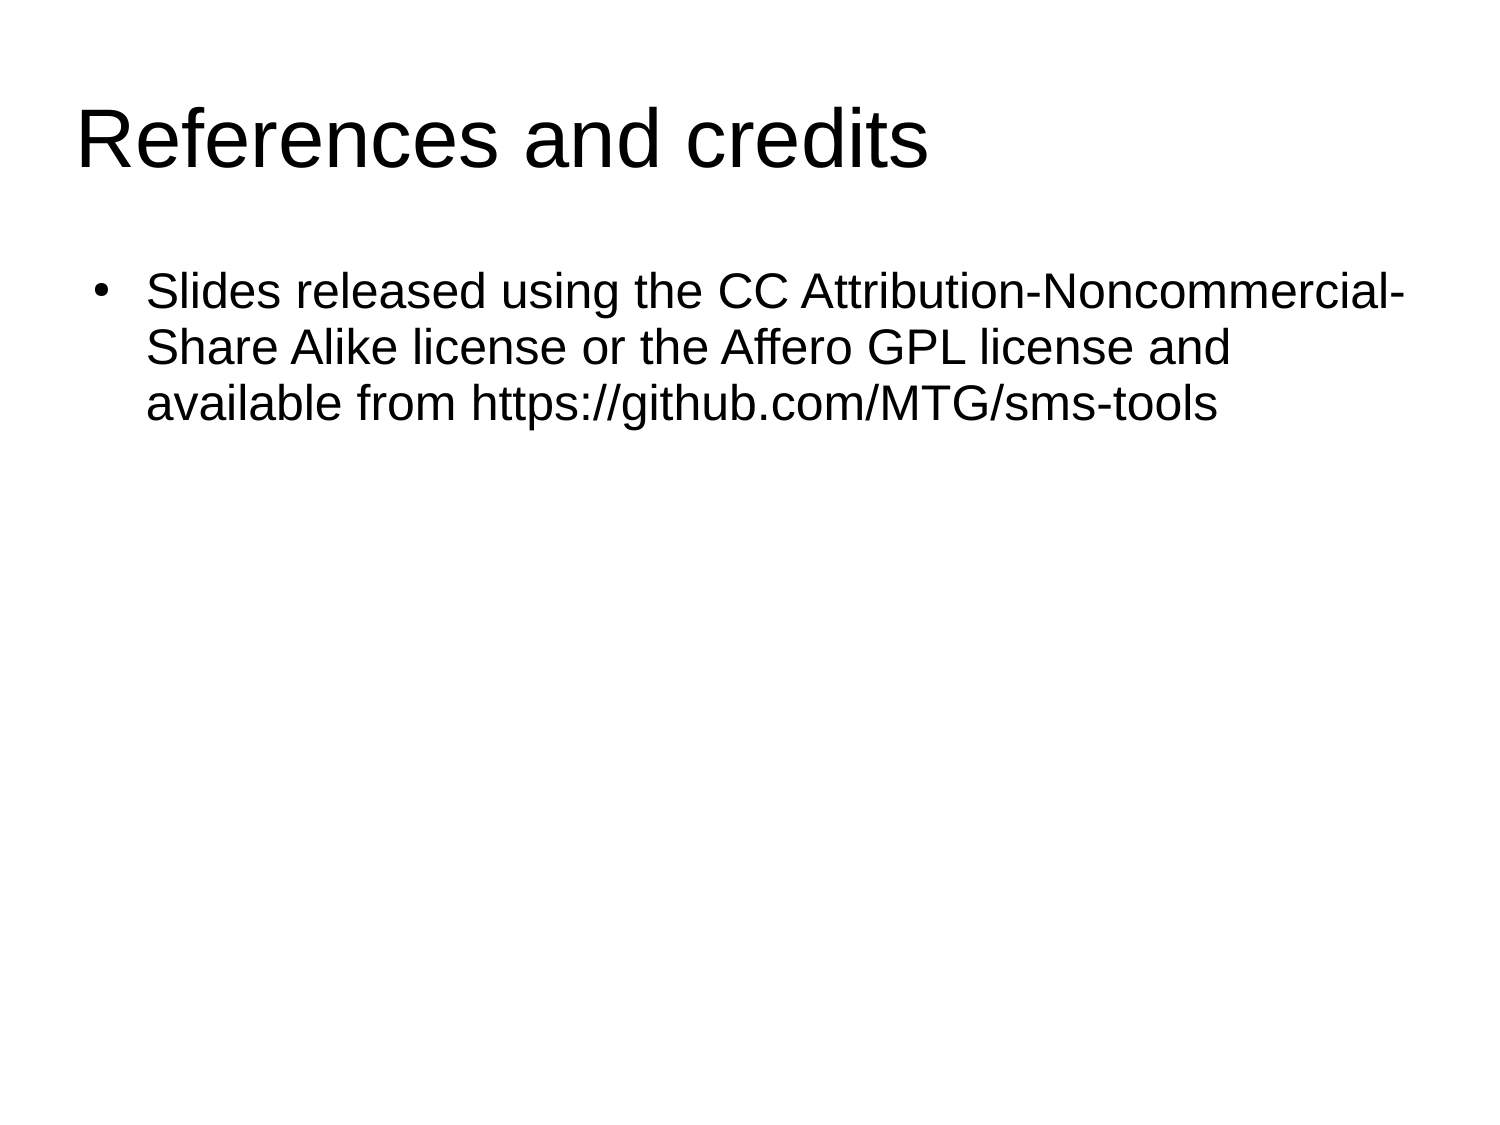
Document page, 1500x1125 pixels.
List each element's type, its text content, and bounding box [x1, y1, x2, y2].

title References and credits [75, 44, 1425, 233]
list Slides released using the CC Attribution-Noncommercial-Share Alike license or the Affero GPL license and available from https://github.com/MTG/sms-tools [75, 263, 1425, 916]
